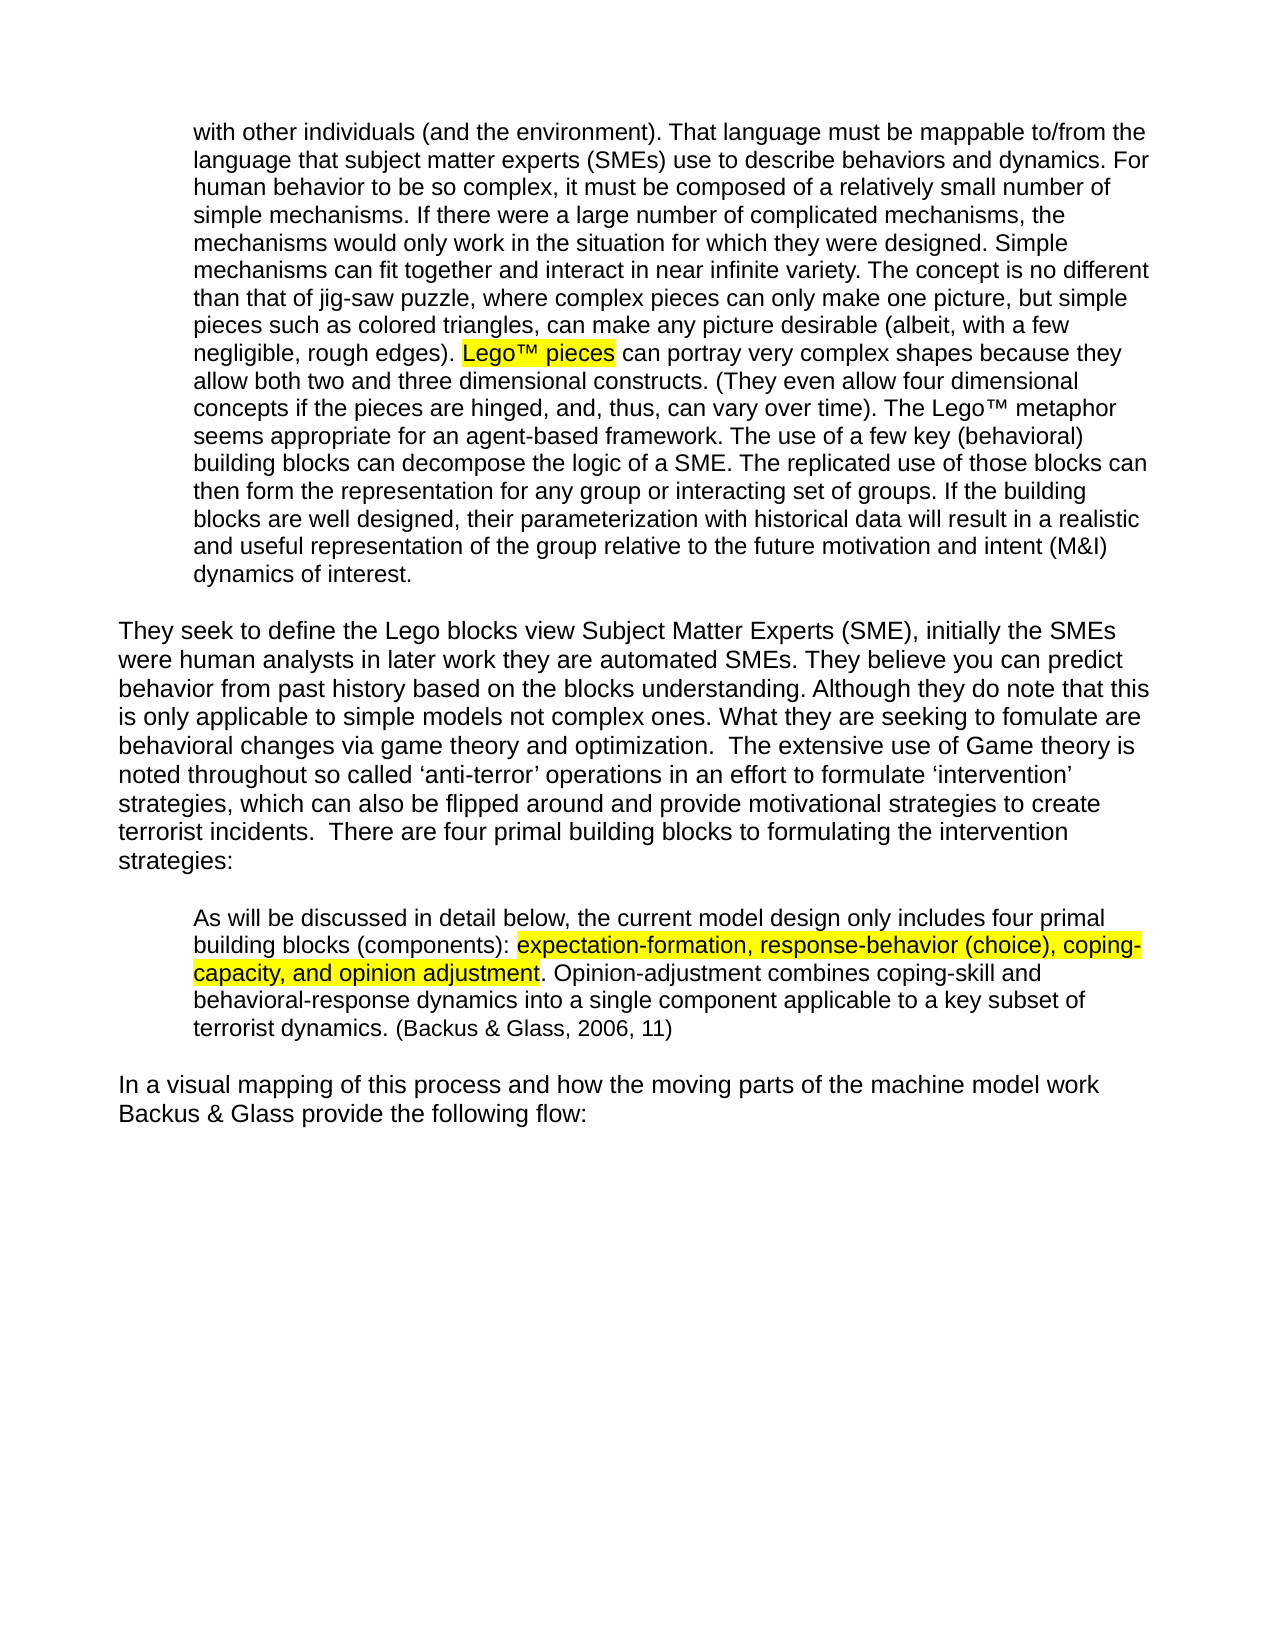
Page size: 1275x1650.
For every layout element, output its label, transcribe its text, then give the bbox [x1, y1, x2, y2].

text They seek to define the Lego blocks view Subject Matter Experts (SME), initially the SMEs were human analysts in later work they are automated SMEs. They believe you can predict behavior from past history based on the blocks understanding. Although they do note that this is only applicable to simple models not complex ones. What they are seeking to fomulate are behavioral changes via game theory and optimization. The extensive use of Game theory is noted throughout so called ‘anti-terror’ operations in an effort to formulate ‘intervention’ strategies, which can also be flipped around and provide motivational strategies to create terrorist incidents. There are four primal building blocks to formulating the intervention strategies: [118, 616, 1157, 875]
text As will be discussed in detail below, the current model design only includes four primal building blocks (components): expectation-formation, response-behavior (choice), coping-capacity, and opinion adjustment. Opinion-adjustment combines coping-skill and behavioral-response dynamics into a single component applicable to a key subset of terrorist dynamics. (Backus & Glass, 2006, 11) [193, 904, 1157, 1042]
text In a visual mapping of this process and how the moving parts of the machine model work Backus & Glass provide the following flow: [118, 1070, 1157, 1128]
text with other individuals (and the environment). That language must be mappable to/from the language that subject matter experts (SMEs) use to describe behaviors and dynamics. For human behavior to be so complex, it must be composed of a relatively small number of simple mechanisms. If there were a large number of complicated mechanisms, the mechanisms would only work in the situation for which they were designed. Simple mechanisms can fit together and interact in near infinite variety. The concept is no different than that of jig-saw puzzle, where complex pieces can only make one picture, but simple pieces such as colored triangles, can make any picture desirable (albeit, with a few negligible, rough edges). Lego™ pieces can portray very complex shapes because they allow both two and three dimensional constructs. (They even allow four dimensional concepts if the pieces are hinged, and, thus, can vary over time). The Lego™ metaphor seems appropriate for an agent-based framework. The use of a few key (behavioral) building blocks can decompose the logic of a SME. The replicated use of those blocks can then form the representation for any group or interacting set of groups. If the building blocks are well designed, their parameterization with historical data will result in a realistic and useful representation of the group relative to the future motivation and intent (M&I) dynamics of interest. [193, 118, 1157, 587]
